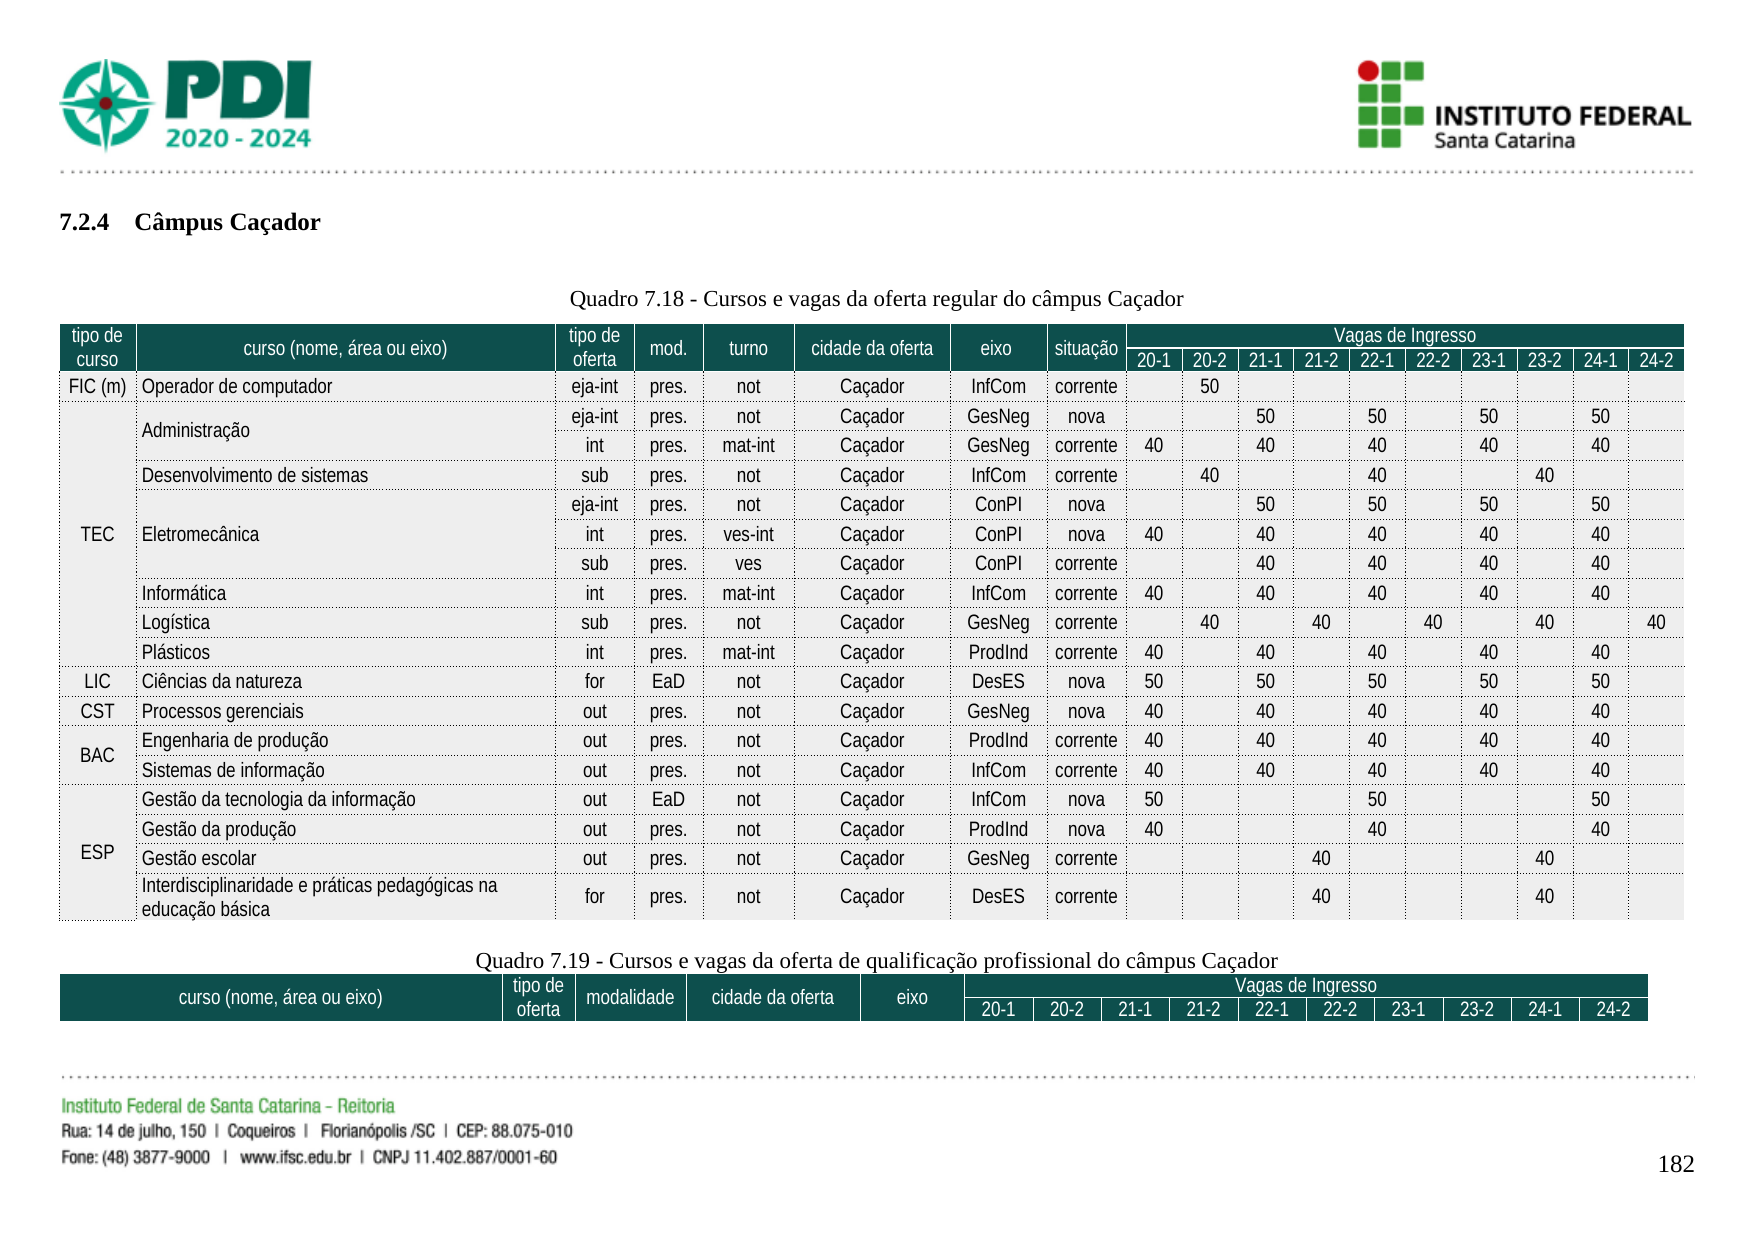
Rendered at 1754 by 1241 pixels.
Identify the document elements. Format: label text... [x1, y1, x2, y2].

table_cell [1517, 696, 1573, 725]
table_cell pres. [634, 578, 703, 607]
table_cell 40 [1238, 755, 1293, 784]
table_cell [1517, 725, 1573, 755]
table_cell [1405, 578, 1461, 607]
table_cell 50 [1349, 784, 1405, 814]
table_cell DesES [950, 666, 1047, 696]
picture [59, 1062, 1695, 1182]
table_cell 22-1 [1239, 998, 1306, 1021]
table_cell 40 [1573, 578, 1628, 607]
table_cell 50 [1126, 666, 1182, 696]
table_cell 40 [1573, 548, 1628, 578]
table_cell pres. [634, 607, 703, 637]
table_cell TEC [59, 401, 136, 666]
table_cell 50 [1182, 372, 1238, 401]
table_cell [1182, 814, 1238, 843]
table_cell pres. [634, 725, 703, 755]
table_cell FIC (m) [59, 372, 136, 401]
table_cell mat-int [703, 578, 794, 607]
table_header Vagas de Ingresso [1127, 324, 1684, 347]
table_cell [1294, 489, 1349, 519]
table_cell [1461, 873, 1517, 920]
text Quadro 7.18 - Cursos e vagas da oferta regular do câmpus Caçador [59, 285, 1695, 312]
table_cell 40 [1517, 843, 1573, 873]
table_cell [1182, 548, 1238, 578]
table_cell [1126, 372, 1182, 401]
table_cell 40 [1238, 578, 1293, 607]
table_cell pres. [634, 460, 703, 489]
table_cell sub [555, 460, 634, 489]
table_cell corrente [1047, 725, 1126, 755]
table_cell Caçador [794, 873, 950, 920]
table_cell 50 [1573, 401, 1628, 430]
table_cell 22-2 [1307, 998, 1374, 1021]
table_cell pres. [634, 873, 703, 920]
table_cell [1629, 489, 1684, 519]
table_cell 40 [1461, 519, 1517, 548]
table_cell [1573, 607, 1628, 637]
table_cell ProdInd [950, 814, 1047, 843]
table_cell not [703, 666, 794, 696]
table_cell [1629, 696, 1684, 725]
table_cell 40 [1461, 725, 1517, 755]
table_cell 40 [1126, 430, 1182, 460]
table_cell EaD [634, 784, 703, 814]
table_cell [1405, 696, 1461, 725]
table_cell 40 [1238, 637, 1293, 666]
table_cell int [555, 430, 634, 460]
table_header turno [704, 324, 794, 371]
table_cell 23-1 [1462, 349, 1517, 371]
table_cell Gestão da tecnologia da informação [136, 784, 555, 814]
table_cell [1294, 696, 1349, 725]
table_cell not [703, 873, 794, 920]
table_cell 40 [1349, 460, 1405, 489]
table_cell [1517, 755, 1573, 784]
table_cell [1294, 430, 1349, 460]
table_cell [1182, 578, 1238, 607]
table_cell Caçador [794, 578, 950, 607]
table_cell not [703, 607, 794, 637]
table_cell [1461, 607, 1517, 637]
table_cell ProdInd [950, 637, 1047, 666]
table_cell [1629, 548, 1684, 578]
table_cell Processos gerenciais [136, 696, 555, 725]
table_cell 24-2 [1580, 998, 1648, 1021]
table_cell 21-2 [1170, 998, 1238, 1021]
table_header situação [1048, 324, 1126, 371]
table_cell [1629, 725, 1684, 755]
table_cell [1517, 401, 1573, 430]
table_cell 40 [1349, 548, 1405, 578]
table_header cidade da oferta [795, 324, 950, 371]
table_cell [1182, 430, 1238, 460]
table_cell [1517, 519, 1573, 548]
table_cell Logística [136, 607, 555, 637]
table_cell Caçador [794, 843, 950, 873]
table_cell nova [1047, 401, 1126, 430]
table_cell [1405, 666, 1461, 696]
table_cell [1294, 814, 1349, 843]
table_cell BAC [59, 725, 136, 784]
table_cell GesNeg [950, 430, 1047, 460]
table_cell 20-1 [1127, 349, 1182, 371]
table_cell not [703, 489, 794, 519]
table_cell out [555, 843, 634, 873]
table_cell 50 [1349, 666, 1405, 696]
table_cell 50 [1238, 489, 1293, 519]
table_cell [1629, 519, 1684, 548]
table_cell [1405, 755, 1461, 784]
table_header curso (nome, área ou eixo) [60, 974, 502, 1021]
table_cell Gestão escolar [136, 843, 555, 873]
table_cell [1629, 814, 1684, 843]
table_cell 40 [1349, 578, 1405, 607]
table_cell 50 [1573, 666, 1628, 696]
table_cell [1182, 666, 1238, 696]
table_cell 22-1 [1350, 349, 1405, 371]
table_cell 40 [1126, 696, 1182, 725]
table_header tipo de oferta [503, 974, 575, 1021]
table_cell 40 [1294, 843, 1349, 873]
table_cell 21-1 [1239, 349, 1293, 371]
table_cell pres. [634, 489, 703, 519]
table_cell [1573, 843, 1628, 873]
table_cell 50 [1573, 489, 1628, 519]
table_cell for [555, 666, 634, 696]
table_cell out [555, 755, 634, 784]
table_cell Engenharia de produção [136, 725, 555, 755]
table_cell ves [703, 548, 794, 578]
table_cell ESP [59, 784, 136, 920]
table_cell sub [555, 607, 634, 637]
table_cell not [703, 814, 794, 843]
table_header modalidade [576, 974, 686, 1021]
table_cell Caçador [794, 814, 950, 843]
table_cell pres. [634, 814, 703, 843]
table_cell int [555, 578, 634, 607]
table_cell corrente [1047, 430, 1126, 460]
table_cell [1517, 578, 1573, 607]
table_cell out [555, 814, 634, 843]
table_cell 24-1 [1512, 998, 1579, 1021]
table_cell 50 [1238, 666, 1293, 696]
table_cell InfCom [950, 755, 1047, 784]
table_cell [1182, 401, 1238, 430]
table_cell [1349, 607, 1405, 637]
table_cell pres. [634, 843, 703, 873]
table_cell [1294, 755, 1349, 784]
table_cell 40 [1517, 873, 1573, 920]
table_cell Caçador [794, 548, 950, 578]
table_cell [1405, 784, 1461, 814]
table_cell Plásticos [136, 637, 555, 666]
table_cell [1629, 637, 1684, 666]
table_cell ConPI [950, 519, 1047, 548]
table_cell [1294, 519, 1349, 548]
table_cell 40 [1126, 755, 1182, 784]
table_cell [1182, 784, 1238, 814]
table_cell 50 [1126, 784, 1182, 814]
table_cell [1629, 755, 1684, 784]
table_cell 40 [1238, 519, 1293, 548]
table_cell Caçador [794, 519, 950, 548]
table_cell 40 [1517, 460, 1573, 489]
table_cell not [703, 843, 794, 873]
table_cell Gestão da produção [136, 814, 555, 843]
table_cell eja-int [555, 489, 634, 519]
table_cell nova [1047, 489, 1126, 519]
text Quadro 7.19 - Cursos e vagas da oferta de qualificação profissional do câmpus Caçador [59, 947, 1695, 973]
table_cell Eletromecânica [136, 489, 555, 578]
table_cell 40 [1573, 725, 1628, 755]
table_cell 21-2 [1294, 349, 1349, 371]
table_cell [1238, 607, 1293, 637]
table_cell LIC [59, 666, 136, 696]
table_cell [1294, 372, 1349, 401]
table_cell nova [1047, 696, 1126, 725]
table_cell [1126, 873, 1182, 920]
table_cell [1182, 755, 1238, 784]
table_cell Caçador [794, 637, 950, 666]
table_cell [1349, 843, 1405, 873]
table_cell corrente [1047, 548, 1126, 578]
table_cell [1461, 372, 1517, 401]
table_cell 40 [1238, 430, 1293, 460]
table_header Vagas de Ingresso [965, 974, 1648, 997]
table_cell corrente [1047, 755, 1126, 784]
table_cell not [703, 401, 794, 430]
table_cell [1294, 784, 1349, 814]
table_cell 40 [1517, 607, 1573, 637]
table_cell corrente [1047, 607, 1126, 637]
table_cell not [703, 755, 794, 784]
table_cell [1573, 460, 1628, 489]
table_cell [1349, 873, 1405, 920]
table_cell [1294, 578, 1349, 607]
table_cell corrente [1047, 578, 1126, 607]
table_cell nova [1047, 814, 1126, 843]
table_cell pres. [634, 430, 703, 460]
table_cell corrente [1047, 460, 1126, 489]
table_cell Interdisciplinaridade e práticas pedagógicas na educação básica [136, 873, 555, 920]
table_cell 50 [1461, 489, 1517, 519]
table_header curso (nome, área ou eixo) [137, 324, 555, 371]
table_cell 40 [1126, 814, 1182, 843]
table_cell 40 [1238, 696, 1293, 725]
table_cell 40 [1349, 430, 1405, 460]
table_cell 23-1 [1375, 998, 1443, 1021]
table_cell [1517, 666, 1573, 696]
table_cell pres. [634, 755, 703, 784]
table_cell 40 [1461, 696, 1517, 725]
table_cell Caçador [794, 666, 950, 696]
table_cell Caçador [794, 489, 950, 519]
table_cell [1405, 548, 1461, 578]
table_cell 40 [1126, 637, 1182, 666]
table_cell 20-1 [965, 998, 1033, 1021]
table_cell pres. [634, 372, 703, 401]
table_cell corrente [1047, 637, 1126, 666]
table_cell [1517, 784, 1573, 814]
table_cell DesES [950, 873, 1047, 920]
table_cell [1405, 843, 1461, 873]
table_cell pres. [634, 637, 703, 666]
table_cell [1629, 666, 1684, 696]
table_cell out [555, 725, 634, 755]
table_cell [1629, 460, 1684, 489]
table_cell 40 [1238, 725, 1293, 755]
table_cell pres. [634, 519, 703, 548]
table_cell mat-int [703, 430, 794, 460]
table_cell 40 [1573, 755, 1628, 784]
table_cell corrente [1047, 843, 1126, 873]
table_cell [1238, 460, 1293, 489]
table_cell not [703, 725, 794, 755]
table_cell [1126, 460, 1182, 489]
table_cell 40 [1238, 548, 1293, 578]
table_cell 40 [1349, 519, 1405, 548]
table_cell Caçador [794, 372, 950, 401]
table_cell GesNeg [950, 843, 1047, 873]
table_cell Ciências da natureza [136, 666, 555, 696]
table_cell [1573, 873, 1628, 920]
table_cell 50 [1349, 489, 1405, 519]
table_cell eja-int [555, 401, 634, 430]
table_cell [1573, 372, 1628, 401]
table_cell 50 [1238, 401, 1293, 430]
table_cell not [703, 372, 794, 401]
table_cell Caçador [794, 755, 950, 784]
table_cell [1629, 578, 1684, 607]
table_cell 50 [1461, 666, 1517, 696]
table_cell [1294, 725, 1349, 755]
table_cell Informática [136, 578, 555, 607]
table_cell [1294, 637, 1349, 666]
table_cell [1517, 637, 1573, 666]
table_cell out [555, 696, 634, 725]
table_cell [1182, 696, 1238, 725]
table_header tipo de oferta [556, 324, 634, 371]
table_cell 40 [1573, 637, 1628, 666]
table_cell Caçador [794, 784, 950, 814]
table_cell [1182, 873, 1238, 920]
table_cell 24-1 [1574, 349, 1628, 371]
table_cell Sistemas de informação [136, 755, 555, 784]
table_cell 20-2 [1034, 998, 1101, 1021]
table_cell corrente [1047, 873, 1126, 920]
table_cell 22-2 [1406, 349, 1461, 371]
table_cell 50 [1349, 401, 1405, 430]
table_cell 40 [1349, 755, 1405, 784]
table_cell [1461, 460, 1517, 489]
table_cell 40 [1629, 607, 1684, 637]
table_cell [1517, 372, 1573, 401]
table_header mod. [635, 324, 703, 371]
table_header eixo [951, 324, 1047, 371]
table_cell nova [1047, 519, 1126, 548]
table_cell [1405, 372, 1461, 401]
table_cell 40 [1182, 607, 1238, 637]
table_cell ves-int [703, 519, 794, 548]
table_cell GesNeg [950, 696, 1047, 725]
table_cell [1405, 873, 1461, 920]
table_cell [1405, 401, 1461, 430]
table_cell [1629, 430, 1684, 460]
table_cell Caçador [794, 607, 950, 637]
table_cell mat-int [703, 637, 794, 666]
picture [59, 59, 1695, 178]
table_cell 40 [1349, 696, 1405, 725]
table_cell [1405, 489, 1461, 519]
table_cell [1182, 843, 1238, 873]
table_cell for [555, 873, 634, 920]
table_cell InfCom [950, 784, 1047, 814]
table_cell int [555, 637, 634, 666]
table_cell 40 [1126, 725, 1182, 755]
table_cell 40 [1461, 637, 1517, 666]
table_cell ConPI [950, 548, 1047, 578]
subtitle Câmpus Caçador [59, 207, 1695, 235]
table_cell 50 [1573, 784, 1628, 814]
table_cell Caçador [794, 696, 950, 725]
table_cell [1126, 489, 1182, 519]
table_cell not [703, 460, 794, 489]
table_cell 40 [1573, 519, 1628, 548]
table_cell [1349, 372, 1405, 401]
table_cell 40 [1349, 637, 1405, 666]
table_cell 24-2 [1629, 349, 1684, 371]
table_cell CST [59, 696, 136, 725]
table_header tipo de curso [60, 324, 136, 371]
table_cell int [555, 519, 634, 548]
table_cell 40 [1573, 430, 1628, 460]
table_cell [1294, 548, 1349, 578]
table_cell InfCom [950, 578, 1047, 607]
table_cell [1126, 548, 1182, 578]
table_cell 23-2 [1518, 349, 1573, 371]
table_cell [1238, 784, 1293, 814]
table_cell [1629, 401, 1684, 430]
table_cell [1517, 814, 1573, 843]
table_cell [1294, 666, 1349, 696]
table_cell [1405, 519, 1461, 548]
table_header eixo [861, 974, 964, 1021]
table_cell [1517, 548, 1573, 578]
table_cell [1405, 637, 1461, 666]
table_cell 40 [1573, 814, 1628, 843]
table_cell [1461, 784, 1517, 814]
table_cell [1182, 519, 1238, 548]
table_cell 40 [1461, 548, 1517, 578]
table_cell Operador de computador [136, 372, 555, 401]
table_cell Desenvolvimento de sistemas [136, 460, 555, 489]
table_cell [1405, 430, 1461, 460]
table_cell [1238, 372, 1293, 401]
table_cell 40 [1349, 725, 1405, 755]
table_cell eja-int [555, 372, 634, 401]
table_cell 20-2 [1183, 349, 1238, 371]
table_cell 40 [1349, 814, 1405, 843]
table_cell pres. [634, 548, 703, 578]
table_cell [1182, 725, 1238, 755]
table_cell 40 [1573, 696, 1628, 725]
table_cell 40 [1461, 430, 1517, 460]
table_cell EaD [634, 666, 703, 696]
table_cell 40 [1405, 607, 1461, 637]
table_cell [1126, 401, 1182, 430]
table_cell 40 [1126, 578, 1182, 607]
table_cell [1238, 873, 1293, 920]
table_cell 40 [1461, 578, 1517, 607]
table_cell [1182, 637, 1238, 666]
table_cell 50 [1461, 401, 1517, 430]
table_cell GesNeg [950, 401, 1047, 430]
table_cell InfCom [950, 372, 1047, 401]
table_cell 40 [1294, 873, 1349, 920]
table_cell 40 [1182, 460, 1238, 489]
table_cell out [555, 784, 634, 814]
table_cell 40 [1461, 755, 1517, 784]
table_cell [1238, 843, 1293, 873]
table_cell Administração [136, 401, 555, 460]
table_cell [1629, 372, 1684, 401]
table_cell [1629, 843, 1684, 873]
table_cell [1461, 843, 1517, 873]
table_cell [1629, 873, 1684, 920]
table_cell ConPI [950, 489, 1047, 519]
table_cell corrente [1047, 372, 1126, 401]
table_cell [1126, 843, 1182, 873]
table_cell 40 [1294, 607, 1349, 637]
table_cell pres. [634, 401, 703, 430]
table_cell [1461, 814, 1517, 843]
table_cell [1294, 401, 1349, 430]
table_cell 21-1 [1102, 998, 1169, 1021]
table_cell [1182, 489, 1238, 519]
table_cell nova [1047, 666, 1126, 696]
table_cell Caçador [794, 430, 950, 460]
table_cell [1629, 784, 1684, 814]
table_cell Caçador [794, 460, 950, 489]
table_cell [1405, 725, 1461, 755]
table_cell [1405, 814, 1461, 843]
table_cell not [703, 784, 794, 814]
table_cell Caçador [794, 725, 950, 755]
table_header cidade da oferta [687, 974, 860, 1021]
table_cell pres. [634, 696, 703, 725]
table_cell Caçador [794, 401, 950, 430]
table_cell GesNeg [950, 607, 1047, 637]
table_cell [1405, 460, 1461, 489]
table_cell 23-2 [1444, 998, 1511, 1021]
table_cell [1517, 489, 1573, 519]
table_cell 40 [1126, 519, 1182, 548]
table_cell [1238, 814, 1293, 843]
table_cell [1294, 460, 1349, 489]
table_cell ProdInd [950, 725, 1047, 755]
table_cell [1517, 430, 1573, 460]
table_cell sub [555, 548, 634, 578]
table_cell InfCom [950, 460, 1047, 489]
table_cell nova [1047, 784, 1126, 814]
table_cell [1126, 607, 1182, 637]
table_cell not [703, 696, 794, 725]
